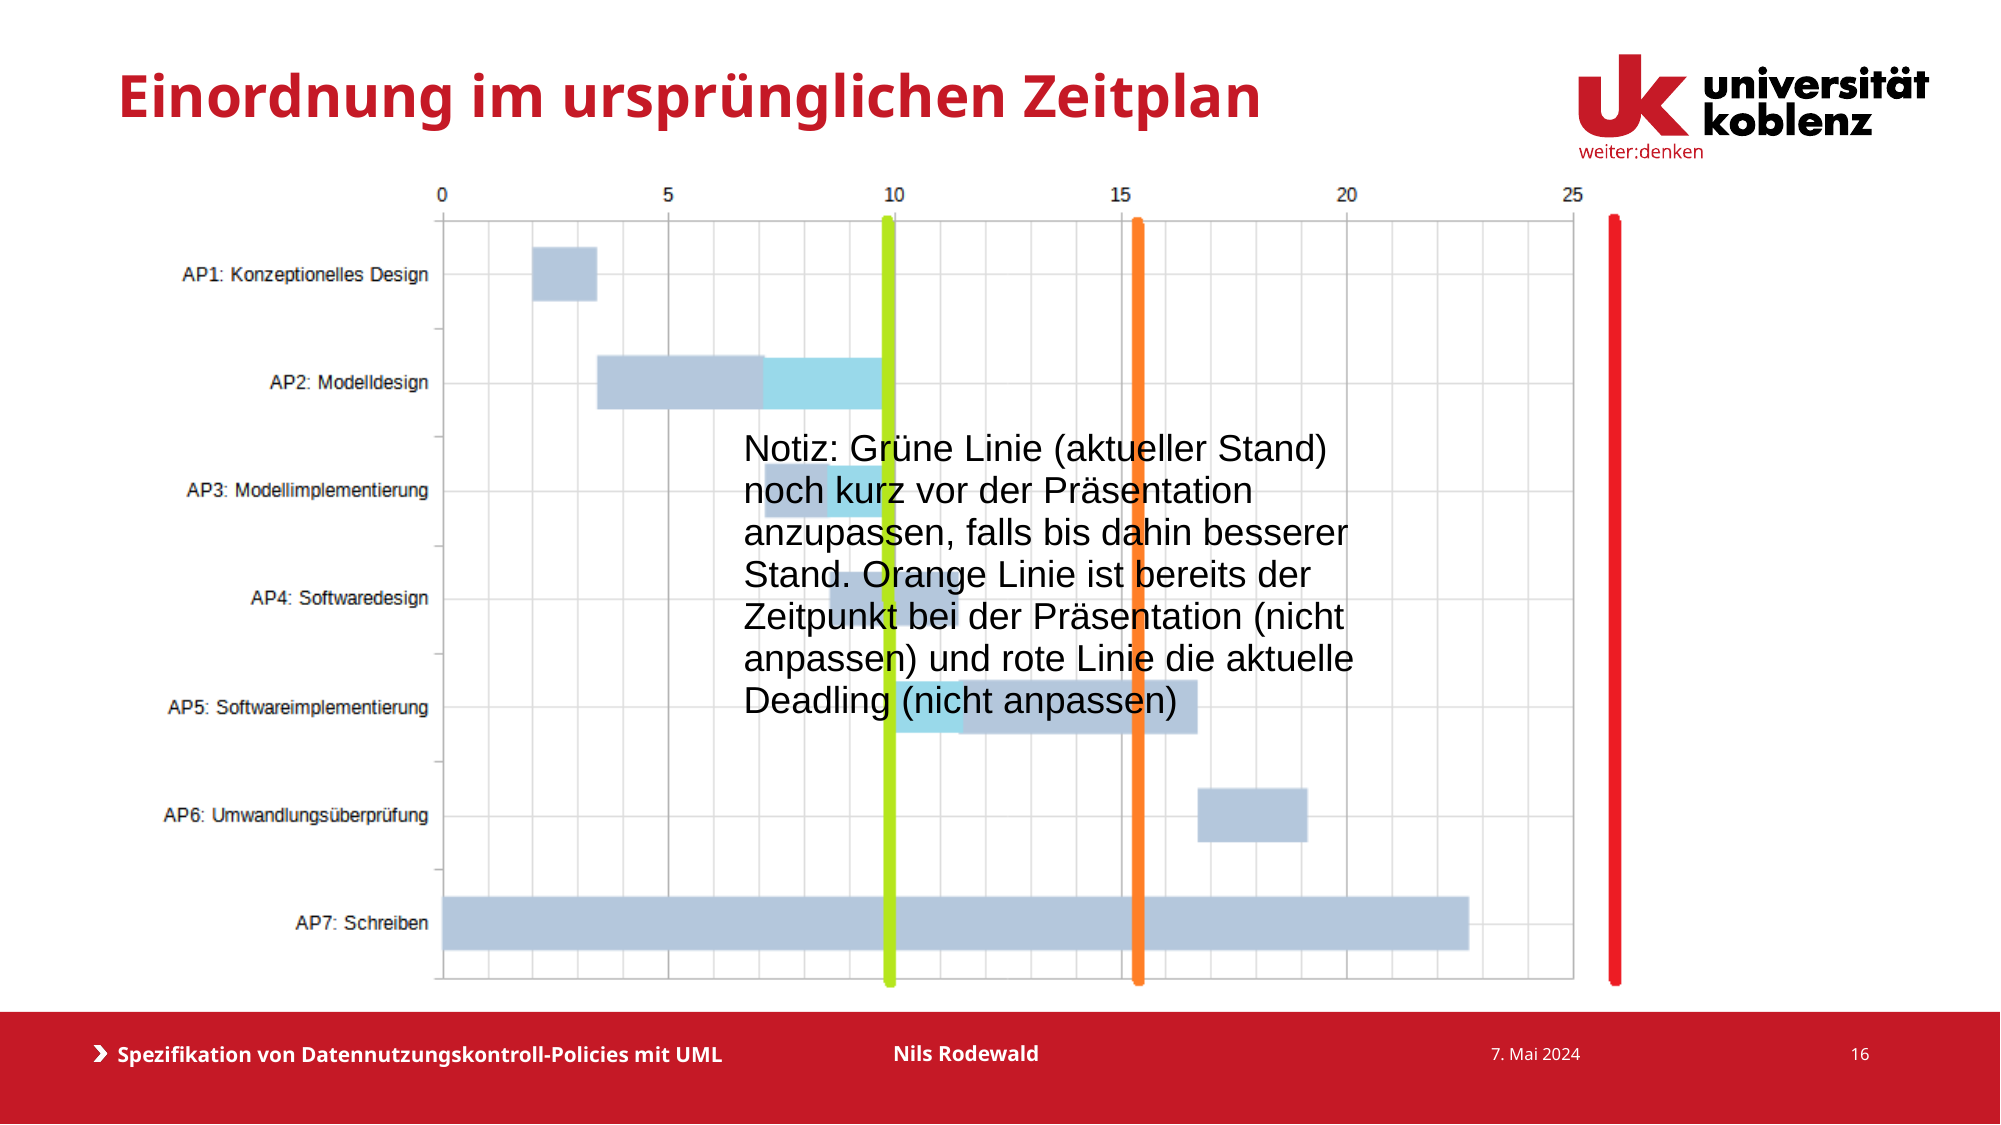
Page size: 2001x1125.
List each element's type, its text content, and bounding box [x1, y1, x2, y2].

text_box Notiz: Grüne Linie (aktueller Stand) noch kurz vor der Präsentation anzupassen, falls bis dahin besserer Stand. Orange Linie ist bereits der Zeitpunkt bei der Präsentation (nicht anpassen) und rote Linie die aktuelle Deadling (nicht anpassen) [728, 420, 1399, 730]
picture [135, 169, 1992, 1005]
title Einordnung im ursprünglichen Zeitplan [102, 59, 1828, 238]
